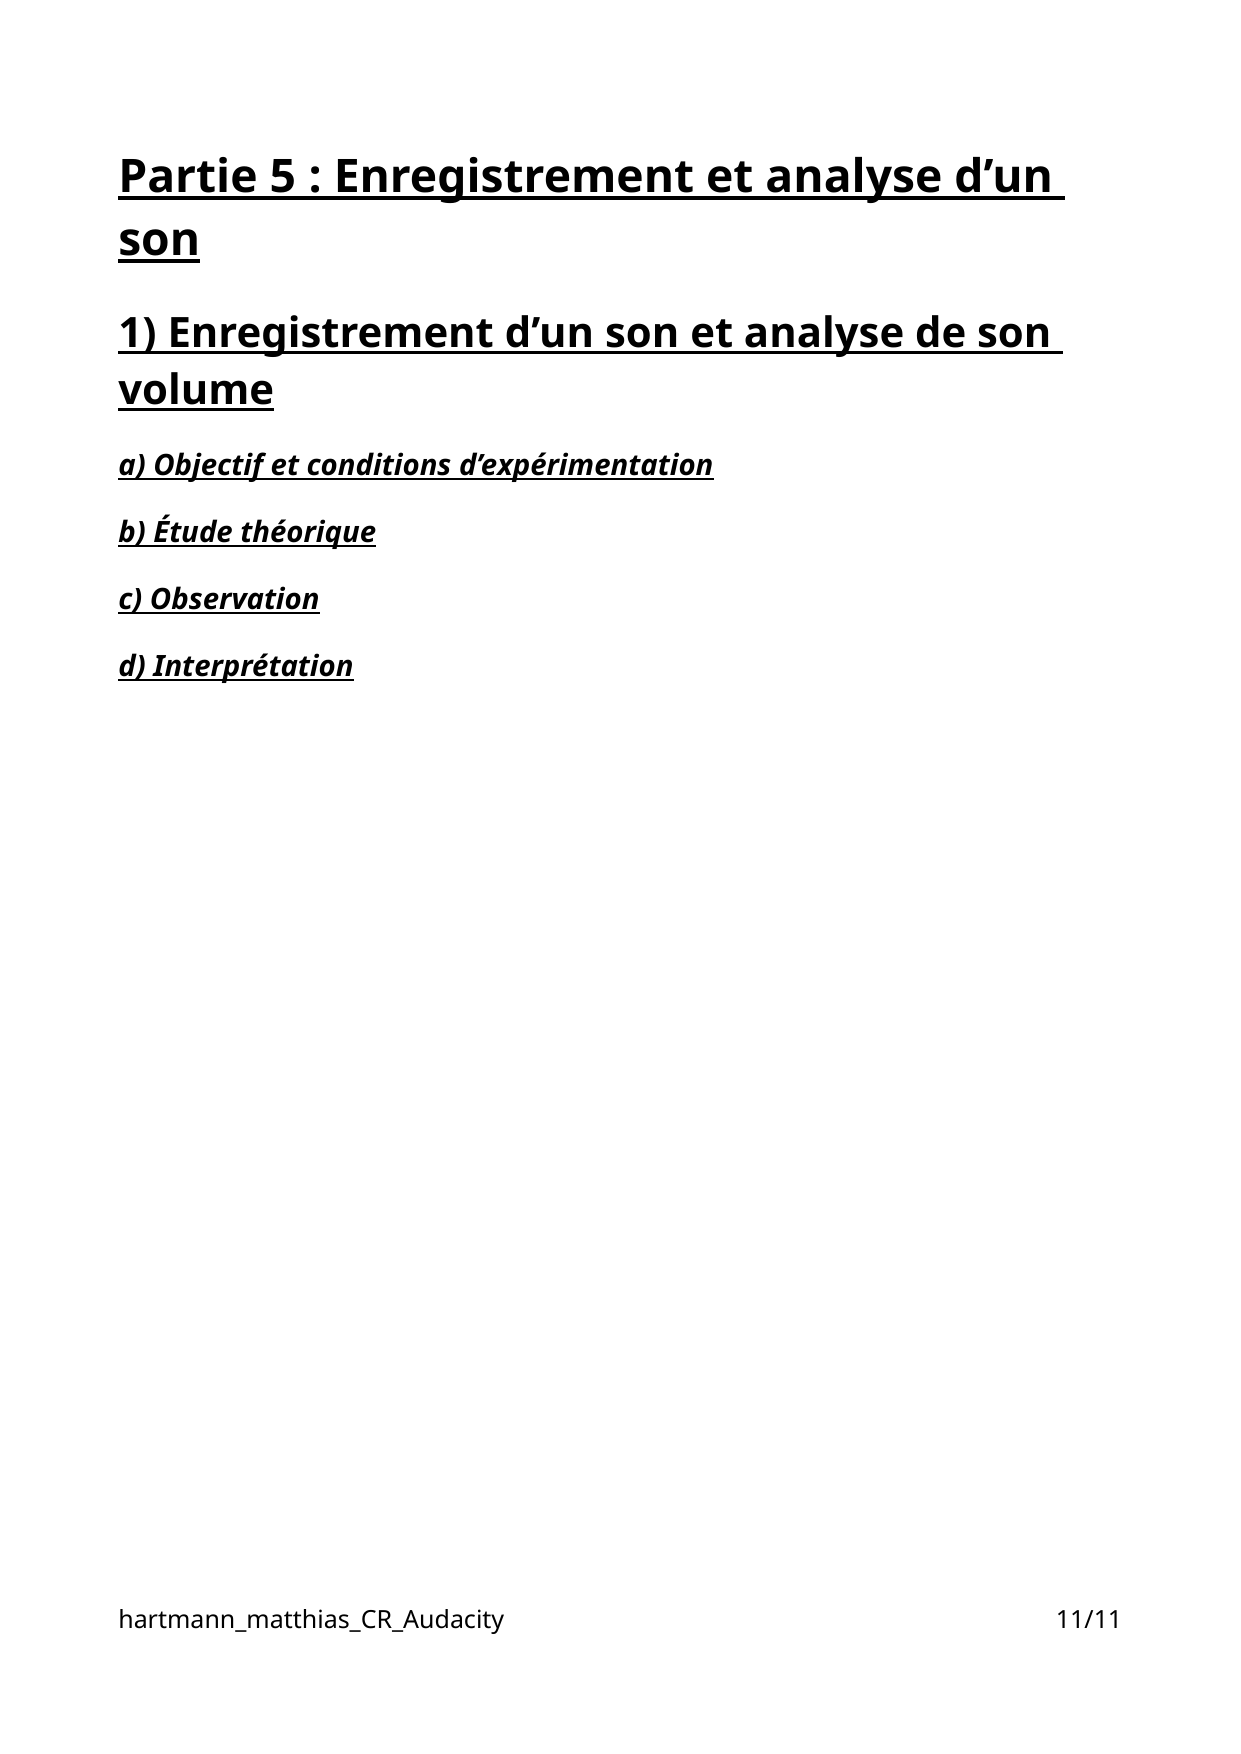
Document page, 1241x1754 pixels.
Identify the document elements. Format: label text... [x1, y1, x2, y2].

subtitle c) Observation [118, 578, 1122, 618]
subtitle b) Étude théorique [118, 511, 1122, 551]
subtitle Partie 5 : Enregistrement et analyse d’un son [118, 143, 1122, 269]
subtitle a) Objectif et conditions d’expérimentation [118, 444, 1122, 484]
subtitle 1) Enregistrement d’un son et analyse de son volume [118, 302, 1122, 417]
subtitle d) Interprétation [118, 645, 1122, 685]
